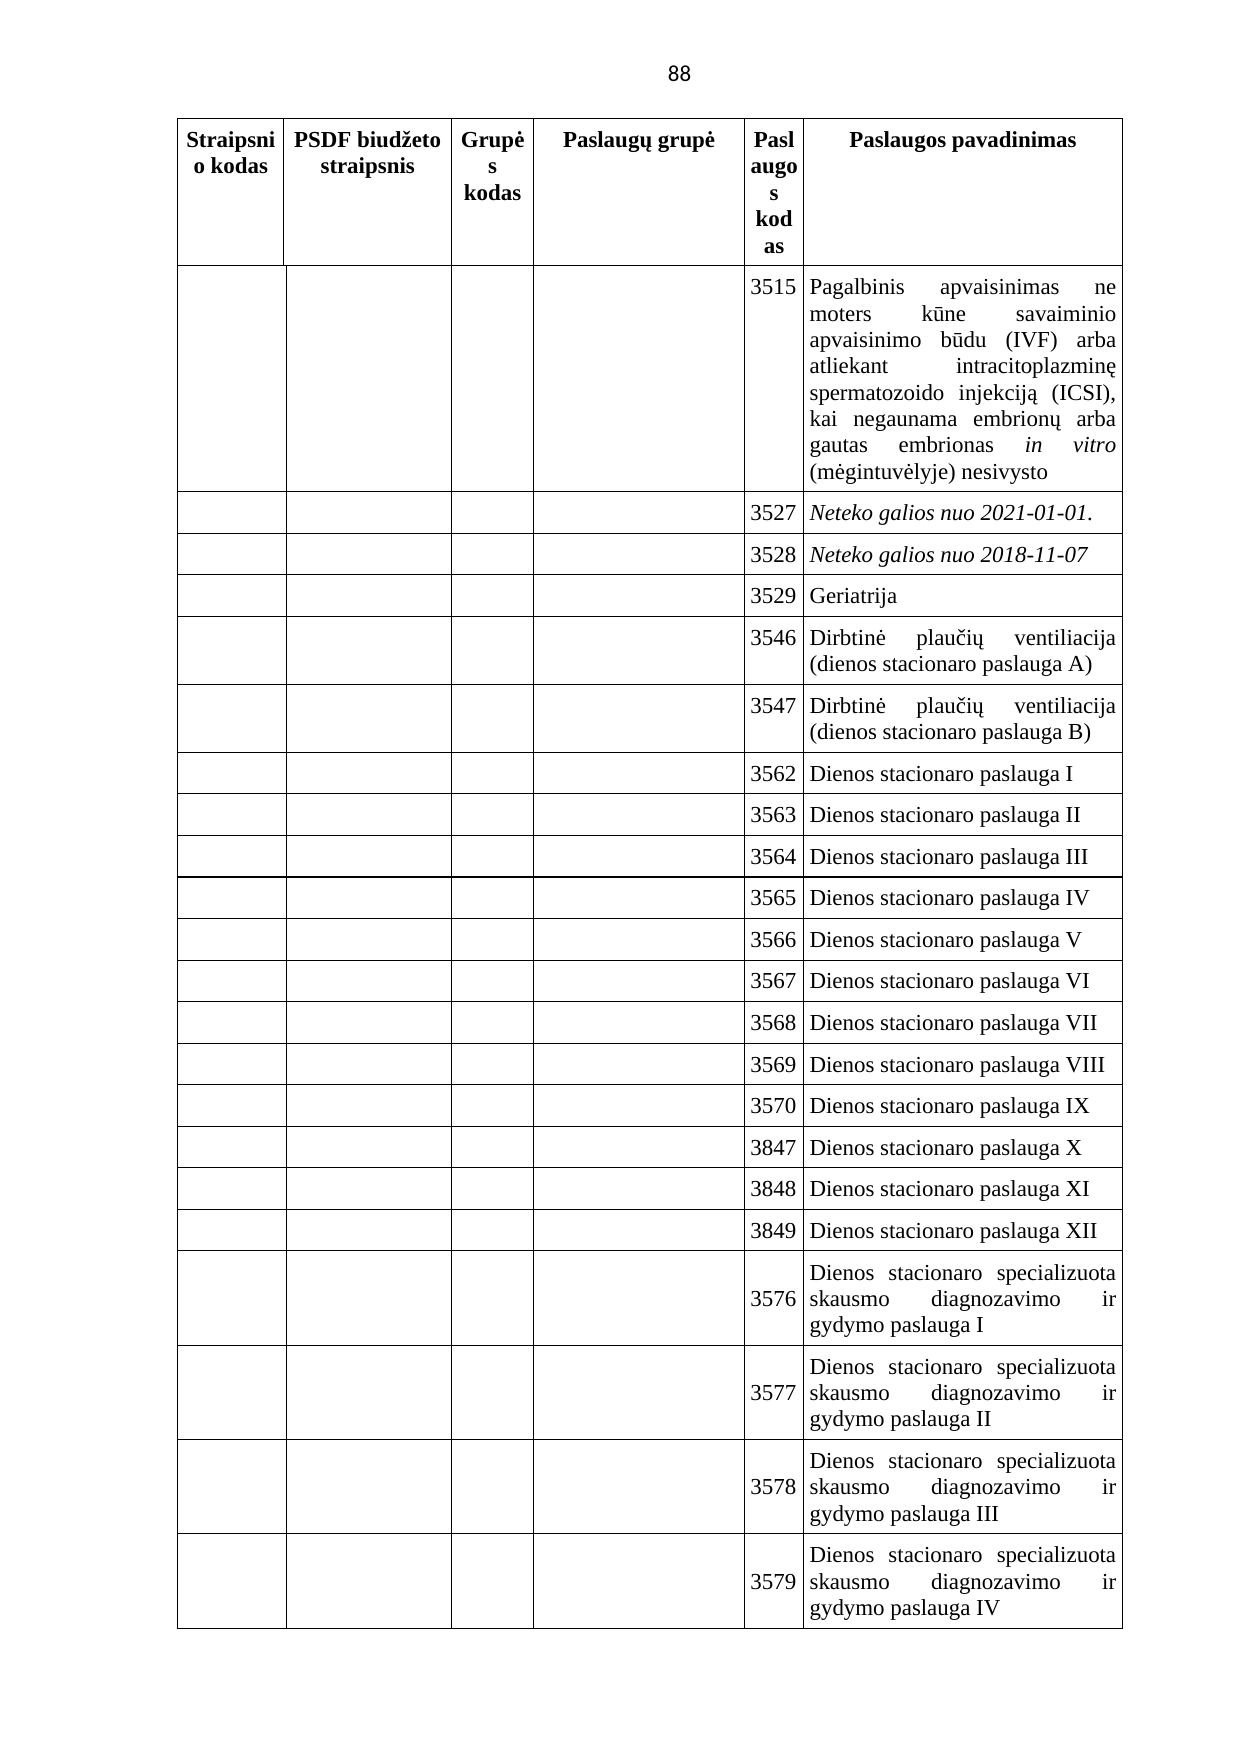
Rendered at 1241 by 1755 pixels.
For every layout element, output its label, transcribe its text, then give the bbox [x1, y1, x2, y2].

table_cell Dienos stacionaro paslauga III [804, 836, 1122, 876]
table_cell [287, 919, 451, 959]
table_cell [178, 617, 286, 684]
table_cell [534, 1534, 744, 1627]
table_cell [178, 1346, 286, 1439]
table_cell Dienos stacionaro paslauga XII [804, 1210, 1122, 1250]
table_cell [178, 1168, 286, 1209]
table_cell [452, 794, 533, 835]
table_cell [534, 685, 744, 752]
table_cell [452, 1044, 533, 1084]
table_cell 3579 [745, 1534, 803, 1627]
table_cell [178, 961, 286, 1001]
table_cell [452, 534, 533, 574]
table_cell [452, 266, 533, 491]
table_cell [287, 617, 451, 684]
table_cell [178, 1440, 286, 1533]
table_cell [287, 1002, 451, 1043]
table_cell [287, 1085, 451, 1126]
table_cell [287, 1534, 451, 1627]
table_cell 3546 [745, 617, 803, 684]
table_cell Dienos stacionaro paslauga X [804, 1127, 1122, 1167]
table_cell 3547 [745, 685, 803, 752]
table_cell Dienos stacionaro paslauga VIII [804, 1044, 1122, 1084]
table_cell 3847 [745, 1127, 803, 1167]
table_cell [178, 878, 286, 918]
table_cell 3515 [745, 266, 803, 491]
table_cell [287, 1251, 451, 1345]
table_cell Dienos stacionaro specializuota skausmo diagnozavimo ir gydymo paslauga II [804, 1346, 1122, 1439]
table_cell [178, 1127, 286, 1167]
table_cell 3849 [745, 1210, 803, 1250]
table_cell [178, 1002, 286, 1043]
table_cell 3570 [745, 1085, 803, 1126]
table_cell [534, 575, 744, 616]
table_cell 3527 [745, 492, 803, 533]
table_cell [178, 1251, 286, 1345]
table_cell [287, 266, 451, 491]
table_cell Dienos stacionaro specializuota skausmo diagnozavimo ir gydymo paslauga III [804, 1440, 1122, 1533]
table_cell Dienos stacionaro paslauga IV [804, 878, 1122, 918]
table_cell [452, 617, 533, 684]
table_cell [534, 794, 744, 835]
table_cell 3568 [745, 1002, 803, 1043]
table_cell 3562 [745, 753, 803, 793]
table_cell [287, 1346, 451, 1439]
table_cell 3567 [745, 961, 803, 1001]
table_cell [178, 534, 286, 574]
table_cell [452, 961, 533, 1001]
table_cell [534, 1251, 744, 1345]
table_cell 3528 [745, 534, 803, 574]
table_cell [452, 575, 533, 616]
table_cell [178, 575, 286, 616]
table_cell [534, 492, 744, 533]
table_cell [287, 878, 451, 918]
table_cell [534, 266, 744, 491]
table_header Paslaugos kodas [745, 119, 803, 265]
table_cell [452, 685, 533, 752]
table_cell [452, 919, 533, 959]
table_cell [534, 1210, 744, 1250]
table_cell 3577 [745, 1346, 803, 1439]
table_cell [287, 1127, 451, 1167]
table_cell Dienos stacionaro paslauga II [804, 794, 1122, 835]
table_cell [452, 1251, 533, 1345]
table_cell [534, 1440, 744, 1533]
table_cell Dienos stacionaro paslauga IX [804, 1085, 1122, 1126]
table_cell Pagalbinis apvaisinimas ne moters kūne savaiminio apvaisinimo būdu (IVF) arba atliekant intracitoplazminę spermatozoido injekciją (ICSI), kai negaunama embrionų arba gautas embrionas in vitro (mėgintuvėlyje) nesivysto [804, 266, 1122, 491]
table_cell [534, 753, 744, 793]
table_cell 3576 [745, 1251, 803, 1345]
table_cell Geriatrija [804, 575, 1122, 616]
table_cell [534, 617, 744, 684]
table_cell Dienos stacionaro paslauga I [804, 753, 1122, 793]
table_cell [534, 1002, 744, 1043]
table_cell [287, 753, 451, 793]
table_cell [178, 919, 286, 959]
table_cell 3578 [745, 1440, 803, 1533]
table_cell Dienos stacionaro paslauga VII [804, 1002, 1122, 1043]
table_cell [287, 685, 451, 752]
table_cell Dienos stacionaro paslauga VI [804, 961, 1122, 1001]
table_cell [534, 919, 744, 959]
table_cell [178, 1210, 286, 1250]
table_cell [452, 1127, 533, 1167]
table_cell [452, 1168, 533, 1209]
table_cell 3565 [745, 878, 803, 918]
table_cell [287, 961, 451, 1001]
table_cell [452, 836, 533, 876]
table_cell [452, 1534, 533, 1627]
table_header Straipsnio kodas [178, 119, 283, 265]
table_cell Neteko galios nuo 2021-01-01. [804, 492, 1122, 533]
table_cell [287, 1044, 451, 1084]
table_cell Dienos stacionaro specializuota skausmo diagnozavimo ir gydymo paslauga I [804, 1251, 1122, 1345]
table_cell 3563 [745, 794, 803, 835]
table_cell [287, 1210, 451, 1250]
table_cell [452, 1440, 533, 1533]
table_cell [452, 1002, 533, 1043]
table_cell [452, 878, 533, 918]
table_cell [534, 1168, 744, 1209]
table_cell [287, 534, 451, 574]
table_cell [287, 575, 451, 616]
table_cell [534, 836, 744, 876]
table_cell [534, 1346, 744, 1439]
table_cell [287, 1168, 451, 1209]
table_cell [178, 266, 286, 491]
table_cell [178, 1085, 286, 1126]
table_cell [534, 1127, 744, 1167]
table_cell [452, 753, 533, 793]
table_cell [178, 685, 286, 752]
table_cell [452, 1346, 533, 1439]
table_cell [452, 1085, 533, 1126]
table_cell [534, 1085, 744, 1126]
table_cell [287, 794, 451, 835]
table_cell Dirbtinė plaučių ventiliacija (dienos stacionaro paslauga A) [804, 617, 1122, 684]
table_cell [178, 836, 286, 876]
table_header PSDF biudžeto straipsnis [284, 119, 451, 265]
table_cell [178, 1534, 286, 1627]
table_cell 3564 [745, 836, 803, 876]
table_cell [178, 794, 286, 835]
table_cell Dienos stacionaro paslauga V [804, 919, 1122, 959]
table_header Paslaugų grupė [534, 119, 744, 265]
table_cell [534, 534, 744, 574]
table_cell 3529 [745, 575, 803, 616]
table_cell [178, 1044, 286, 1084]
table_cell [178, 753, 286, 793]
table_cell Dirbtinė plaučių ventiliacija (dienos stacionaro paslauga B) [804, 685, 1122, 752]
table_cell Dienos stacionaro specializuota skausmo diagnozavimo ir gydymo paslauga IV [804, 1534, 1122, 1627]
table_cell Neteko galios nuo 2018-11-07 [804, 534, 1122, 574]
table_cell [287, 836, 451, 876]
table_cell [452, 492, 533, 533]
table_cell [534, 878, 744, 918]
table_cell Dienos stacionaro paslauga XI [804, 1168, 1122, 1209]
table_cell [287, 492, 451, 533]
table_cell [452, 1210, 533, 1250]
table_cell [534, 1044, 744, 1084]
table_cell 3569 [745, 1044, 803, 1084]
table_cell [287, 1440, 451, 1533]
table_header Paslaugos pavadinimas [804, 119, 1122, 265]
table_header Grupės kodas [452, 119, 533, 265]
table_cell [534, 961, 744, 1001]
table_cell 3566 [745, 919, 803, 959]
table_cell [178, 492, 286, 533]
table_cell 3848 [745, 1168, 803, 1209]
